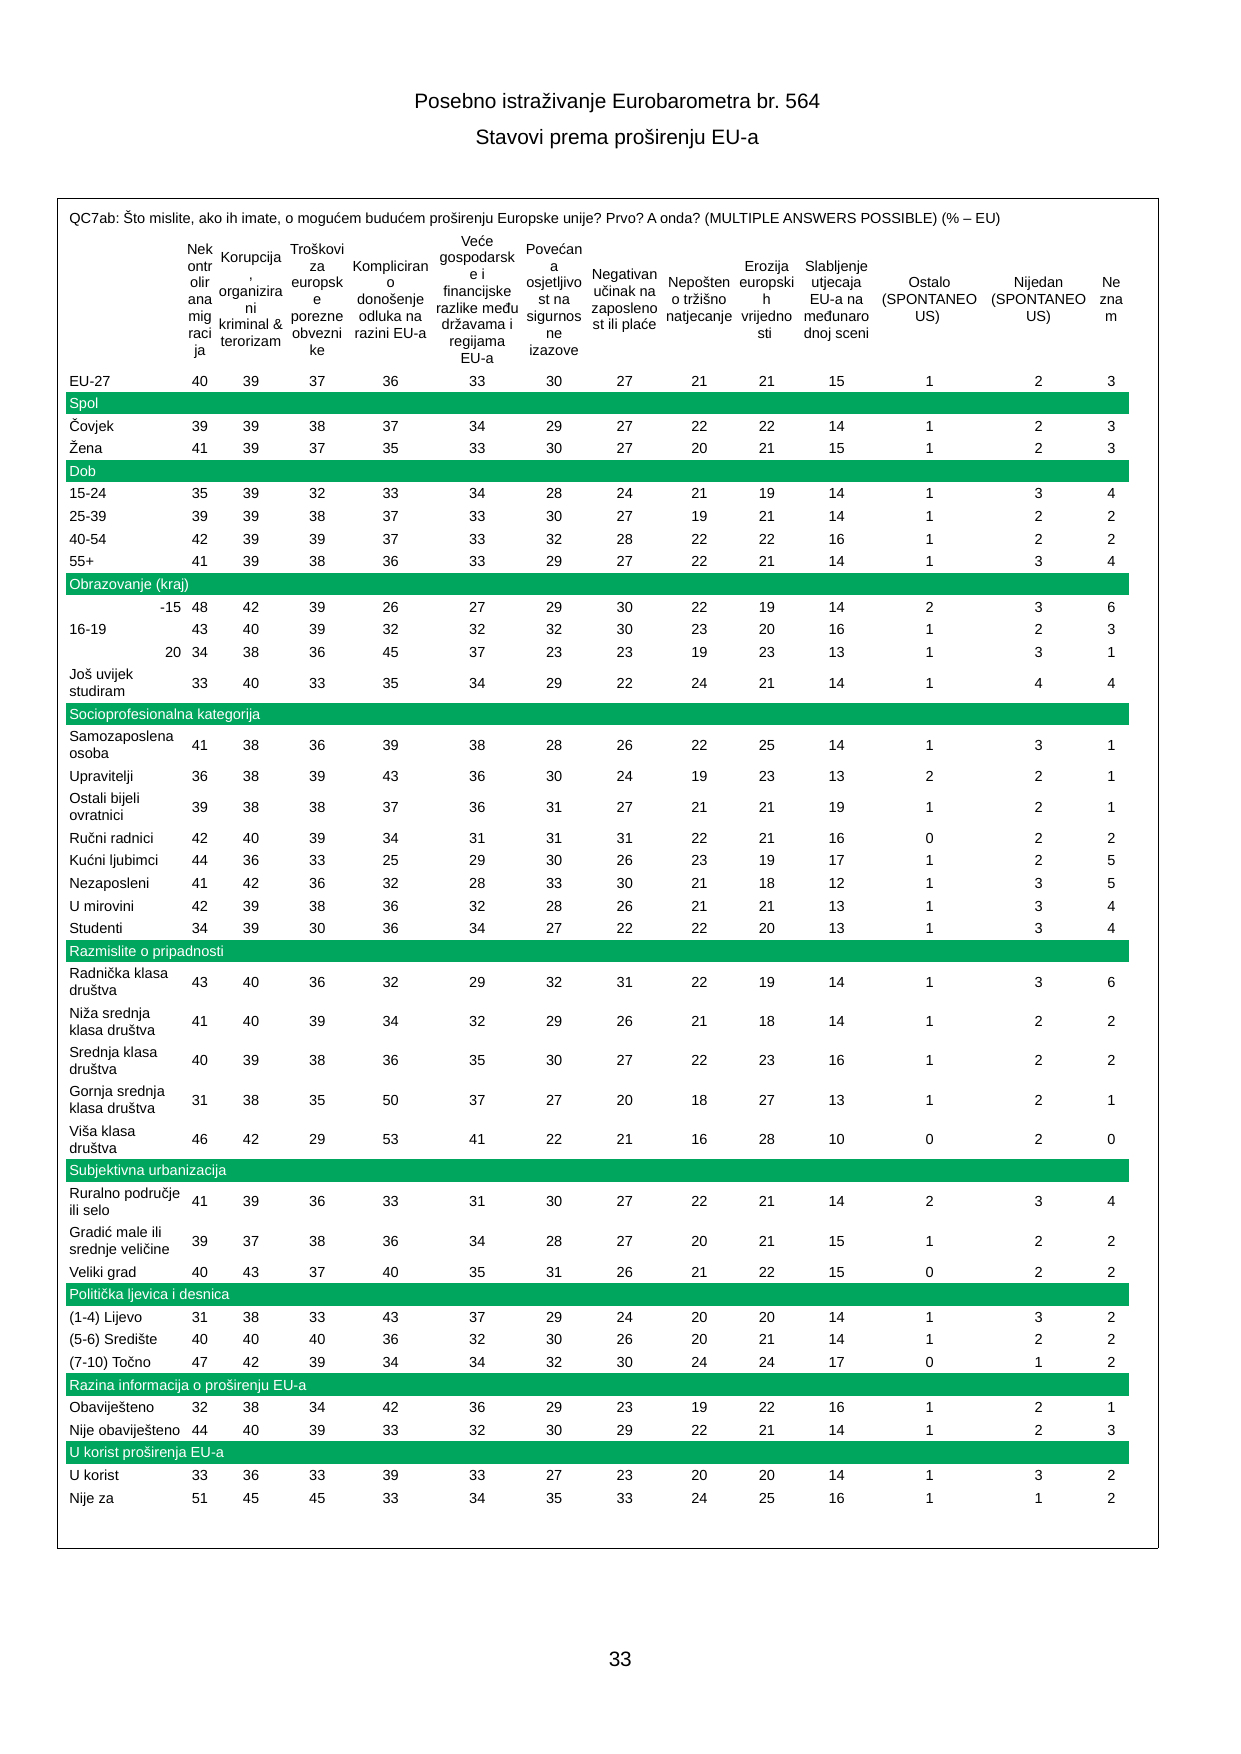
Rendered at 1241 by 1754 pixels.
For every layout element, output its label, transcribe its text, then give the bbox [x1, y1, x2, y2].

table_cell 37 [348, 787, 432, 826]
table_cell 41 [184, 1182, 216, 1221]
table_cell 1 [1093, 1080, 1129, 1119]
table_cell 31 [433, 1182, 522, 1221]
table_cell 2 [984, 437, 1093, 460]
table_cell 16 [798, 1041, 875, 1080]
table_cell 15 [798, 369, 875, 392]
table_cell U korist [66, 1464, 184, 1486]
table_cell 34 [433, 1351, 522, 1373]
table_cell 13 [798, 765, 875, 787]
table_cell 4 [984, 663, 1093, 702]
table_cell 30 [522, 437, 586, 460]
table_cell 30 [522, 765, 586, 787]
table_cell 13 [798, 641, 875, 663]
table_cell -15 [66, 595, 184, 618]
table_cell 33 [433, 369, 522, 392]
table_cell Još uvijek studiram [66, 663, 184, 702]
table_cell 21 [663, 482, 735, 505]
table_cell 34 [348, 1351, 432, 1373]
table_cell 21 [586, 1120, 663, 1159]
table_cell U mirovini [66, 894, 184, 917]
table_cell 26 [586, 849, 663, 872]
table_cell 35 [433, 1041, 522, 1080]
table_cell 36 [433, 765, 522, 787]
table_cell 2 [1093, 505, 1129, 527]
table_cell 1 [875, 1080, 984, 1119]
table_cell Gornja srednja klasa društva [66, 1080, 184, 1119]
table_cell 38 [216, 787, 286, 826]
table_cell 0 [875, 1260, 984, 1283]
table_cell 0 [875, 826, 984, 849]
table_cell 1 [875, 1419, 984, 1441]
table_cell 39 [286, 765, 348, 787]
table_cell 39 [286, 595, 348, 618]
table_cell 39 [216, 894, 286, 917]
table_cell Samozaposlena osoba [66, 725, 184, 764]
table_cell 30 [522, 849, 586, 872]
table_cell 45 [286, 1486, 348, 1509]
table_cell 22 [663, 725, 735, 764]
table_cell 15 [798, 1221, 875, 1260]
table_cell Ostali bijeli ovratnici [66, 787, 184, 826]
table_cell 33 [433, 528, 522, 550]
table_cell 37 [348, 505, 432, 527]
table_cell 32 [433, 1001, 522, 1041]
table_cell Nepošteno tržišno natjecanje [663, 229, 735, 369]
table_cell 1 [984, 1486, 1093, 1509]
table_cell 14 [798, 1182, 875, 1221]
table_cell 40 [216, 1001, 286, 1041]
table_cell 16 [798, 826, 875, 849]
table_cell 35 [286, 1080, 348, 1119]
table_cell 1 [875, 1464, 984, 1486]
table_cell 21 [735, 1328, 798, 1351]
table_cell Niža srednja klasa društva [66, 1001, 184, 1041]
table_cell 2 [875, 595, 984, 618]
table_cell 30 [586, 595, 663, 618]
table_cell 18 [735, 872, 798, 894]
table_cell 17 [798, 1351, 875, 1373]
table_cell 42 [184, 826, 216, 849]
table_cell 39 [348, 725, 432, 764]
table_cell (1-4) Lijevo [66, 1306, 184, 1328]
table_cell 1 [875, 872, 984, 894]
table_cell 32 [522, 962, 586, 1001]
table_cell 2 [984, 1221, 1093, 1260]
table_cell 14 [798, 550, 875, 573]
table_cell 22 [735, 1260, 798, 1283]
table_cell 32 [433, 894, 522, 917]
table_cell 39 [216, 550, 286, 573]
table_cell 22 [522, 1120, 586, 1159]
table_cell 1 [1093, 1396, 1129, 1418]
table_cell 42 [184, 894, 216, 917]
table_cell 33 [348, 482, 432, 505]
table_cell 1 [875, 1306, 984, 1328]
table_cell 1 [875, 787, 984, 826]
table_cell 2 [1093, 1464, 1129, 1486]
table_cell 29 [586, 1419, 663, 1441]
table_cell 32 [184, 1396, 216, 1418]
table_cell 29 [286, 1120, 348, 1159]
table_cell 21 [735, 663, 798, 702]
table_cell 1 [875, 1486, 984, 1509]
table_cell 2 [1093, 1486, 1129, 1509]
table_cell 26 [348, 595, 432, 618]
table_cell 28 [586, 528, 663, 550]
table_cell 22 [663, 550, 735, 573]
table_cell 1 [875, 415, 984, 437]
table_cell 16 [798, 1396, 875, 1418]
table_cell 23 [663, 849, 735, 872]
table_cell 19 [663, 1396, 735, 1418]
table_cell 22 [663, 962, 735, 1001]
table_cell 22 [663, 1419, 735, 1441]
table_cell 2 [1093, 1221, 1129, 1260]
table_cell 53 [348, 1120, 432, 1159]
table_cell 2 [984, 1396, 1093, 1418]
table_cell 27 [522, 917, 586, 939]
table_cell 3 [1093, 369, 1129, 392]
table_cell 34 [433, 917, 522, 939]
table_cell Upravitelji [66, 765, 184, 787]
table_cell 44 [184, 1419, 216, 1441]
table_cell 12 [798, 872, 875, 894]
table_cell 40 [216, 1419, 286, 1441]
table_cell 22 [663, 595, 735, 618]
table_cell 15 [798, 1260, 875, 1283]
table_cell 1 [875, 663, 984, 702]
table_cell 33 [286, 1464, 348, 1486]
table_cell 1 [875, 369, 984, 392]
table_cell 1 [875, 550, 984, 573]
table_cell 16-19 [66, 618, 184, 641]
table_cell 2 [984, 415, 1093, 437]
table_cell 2 [984, 826, 1093, 849]
table_cell 27 [586, 1221, 663, 1260]
table_cell 34 [184, 917, 216, 939]
table_cell 39 [184, 787, 216, 826]
table_cell 42 [216, 1120, 286, 1159]
table_cell 38 [286, 1041, 348, 1080]
table_cell 21 [735, 550, 798, 573]
table_cell 20 [735, 618, 798, 641]
table_cell 20 [663, 1464, 735, 1486]
table_cell 34 [433, 663, 522, 702]
table_cell 38 [286, 1221, 348, 1260]
table_cell 37 [433, 1080, 522, 1119]
table_cell 33 [348, 1486, 432, 1509]
table_cell 38 [216, 641, 286, 663]
table_cell 41 [184, 437, 216, 460]
table_cell 14 [798, 482, 875, 505]
table_cell 2 [1093, 826, 1129, 849]
table_cell 30 [522, 1328, 586, 1351]
table_cell 20 [66, 641, 184, 663]
table_cell 39 [216, 369, 286, 392]
table_cell Ostalo (SPONTANEOUS) [875, 229, 984, 369]
table_cell Nijedan (SPONTANEOUS) [984, 229, 1093, 369]
table_cell 1 [875, 437, 984, 460]
table_cell 2 [984, 849, 1093, 872]
table_cell 37 [433, 641, 522, 663]
table_cell 20 [663, 437, 735, 460]
table_cell 21 [735, 787, 798, 826]
table_cell 19 [735, 849, 798, 872]
table_cell 18 [663, 1080, 735, 1119]
table_cell 38 [286, 415, 348, 437]
table_cell 2 [875, 765, 984, 787]
table_cell 33 [433, 550, 522, 573]
table_cell 26 [586, 1001, 663, 1041]
table_cell 14 [798, 725, 875, 764]
table_cell 29 [433, 962, 522, 1001]
table_cell 28 [735, 1120, 798, 1159]
table_cell 33 [286, 1306, 348, 1328]
table_cell 36 [348, 550, 432, 573]
table_cell 14 [798, 1306, 875, 1328]
table_cell 20 [735, 1306, 798, 1328]
table_cell 18 [735, 1001, 798, 1041]
table_cell 21 [663, 894, 735, 917]
table_cell 39 [286, 528, 348, 550]
table_cell 39 [184, 415, 216, 437]
table_cell 0 [875, 1120, 984, 1159]
table_cell 4 [1093, 917, 1129, 939]
table_cell Razina informacija o proširenju EU-a [66, 1373, 1129, 1396]
table_cell 40 [216, 618, 286, 641]
table_cell 35 [433, 1260, 522, 1283]
table_cell 40 [348, 1260, 432, 1283]
table_cell 32 [348, 618, 432, 641]
table_cell 40 [184, 1260, 216, 1283]
table_cell 1 [875, 962, 984, 1001]
table_cell 36 [286, 872, 348, 894]
table_cell 1 [1093, 765, 1129, 787]
table_cell 39 [216, 1041, 286, 1080]
table_cell 21 [735, 1182, 798, 1221]
table_cell 42 [216, 872, 286, 894]
table_cell 14 [798, 505, 875, 527]
table_cell 1 [875, 505, 984, 527]
table_cell 32 [522, 618, 586, 641]
table_cell 1 [875, 1041, 984, 1080]
table_cell 22 [586, 663, 663, 702]
table_cell 48 [184, 595, 216, 618]
table_cell 31 [586, 826, 663, 849]
table_cell (7-10) Točno [66, 1351, 184, 1373]
table_cell 14 [798, 962, 875, 1001]
table_cell 2 [1093, 1001, 1129, 1041]
table_cell 6 [1093, 595, 1129, 618]
table_cell 1 [875, 528, 984, 550]
table_cell 32 [522, 528, 586, 550]
table_cell 33 [286, 849, 348, 872]
table_cell Ručni radnici [66, 826, 184, 849]
table_cell 14 [798, 1328, 875, 1351]
table_cell 51 [184, 1486, 216, 1509]
table_cell 21 [735, 826, 798, 849]
table_cell 24 [735, 1351, 798, 1373]
table_cell 22 [735, 415, 798, 437]
table_cell 13 [798, 917, 875, 939]
table_cell 27 [586, 505, 663, 527]
table_cell Srednja klasa društva [66, 1041, 184, 1080]
table_cell 2 [1093, 1306, 1129, 1328]
table_cell Studenti [66, 917, 184, 939]
table_cell 25 [735, 1486, 798, 1509]
table_cell 27 [586, 437, 663, 460]
table_cell 33 [184, 663, 216, 702]
table_cell 33 [433, 1464, 522, 1486]
table_cell 21 [735, 1419, 798, 1441]
table_cell 36 [286, 962, 348, 1001]
table_cell 38 [216, 725, 286, 764]
table_cell 19 [663, 765, 735, 787]
table_cell Kućni ljubimci [66, 849, 184, 872]
table_cell 36 [348, 894, 432, 917]
table_cell 20 [663, 1328, 735, 1351]
table_cell 28 [522, 725, 586, 764]
table_cell 20 [735, 917, 798, 939]
table_cell 31 [522, 826, 586, 849]
table_cell Viša klasa društva [66, 1120, 184, 1159]
table_cell 23 [586, 641, 663, 663]
table_cell 19 [663, 641, 735, 663]
table_cell 30 [586, 872, 663, 894]
table_cell 27 [586, 415, 663, 437]
table_cell 21 [735, 505, 798, 527]
table_cell Povećana osjetljivost na sigurnosne izazove [522, 229, 586, 369]
table_cell 2 [984, 505, 1093, 527]
table_cell 13 [798, 894, 875, 917]
table_header QC7ab: Što mislite, ako ih imate, o mogućem budućem proširenju Europske unije? Prvo? A onda? (MULTIPLE ANSWERS POSSIBLE) (% – EU) [66, 207, 1129, 229]
table_cell 32 [348, 872, 432, 894]
table_cell 45 [348, 641, 432, 663]
table_cell 36 [433, 787, 522, 826]
table_cell 14 [798, 1419, 875, 1441]
table_cell Radnička klasa društva [66, 962, 184, 1001]
table_cell 30 [522, 1419, 586, 1441]
table_cell 40 [216, 1328, 286, 1351]
table_cell 26 [586, 894, 663, 917]
table_cell 43 [216, 1260, 286, 1283]
table_cell 27 [586, 787, 663, 826]
table_cell Slabljenje utjecaja EU-a na međunarodnoj sceni [798, 229, 875, 369]
table_cell 36 [216, 1464, 286, 1486]
table_cell 36 [286, 641, 348, 663]
table_cell 22 [663, 415, 735, 437]
table_cell 41 [433, 1120, 522, 1159]
table_cell 21 [663, 369, 735, 392]
table_cell 23 [735, 765, 798, 787]
table_cell 16 [798, 1486, 875, 1509]
table_cell Negativan učinak na zaposlenost ili plaće [586, 229, 663, 369]
table_cell 19 [735, 962, 798, 1001]
table_cell 23 [586, 1396, 663, 1418]
table_cell 14 [798, 595, 875, 618]
table_cell Socioprofesionalna kategorija [66, 703, 1129, 725]
table_cell 39 [348, 1464, 432, 1486]
table_cell 43 [348, 1306, 432, 1328]
table_cell 2 [984, 787, 1093, 826]
table_cell 39 [184, 505, 216, 527]
table_cell 34 [433, 1221, 522, 1260]
table_cell Obrazovanje (kraj) [66, 573, 1129, 595]
table_cell 5 [1093, 849, 1129, 872]
table_cell 20 [735, 1464, 798, 1486]
table_cell 32 [348, 962, 432, 1001]
table_cell 36 [348, 1221, 432, 1260]
table_cell 27 [586, 1041, 663, 1080]
table_cell 36 [348, 1041, 432, 1080]
table_cell Spol [66, 392, 1129, 414]
table_cell 40 [286, 1328, 348, 1351]
table_cell 14 [798, 1464, 875, 1486]
table_cell Nije za [66, 1486, 184, 1509]
table_cell 3 [984, 595, 1093, 618]
table_cell 39 [216, 1182, 286, 1221]
table_cell 39 [216, 528, 286, 550]
table_cell Gradić male ili srednje veličine [66, 1221, 184, 1260]
table_cell Politička ljevica i desnica [66, 1283, 1129, 1306]
table_cell 22 [735, 1396, 798, 1418]
table_cell Korupcija, organizirani kriminal & terorizam [216, 229, 286, 369]
table_cell 5 [1093, 872, 1129, 894]
table_cell 4 [1093, 1182, 1129, 1221]
table_cell 35 [522, 1486, 586, 1509]
table_cell 1 [875, 641, 984, 663]
table_cell 35 [184, 482, 216, 505]
table_cell 39 [286, 826, 348, 849]
table_cell 36 [184, 765, 216, 787]
table_cell 37 [348, 415, 432, 437]
table_cell 1 [875, 482, 984, 505]
table_cell 19 [735, 595, 798, 618]
table_cell 6 [1093, 962, 1129, 1001]
table_cell 31 [522, 1260, 586, 1283]
table_cell 39 [216, 482, 286, 505]
table_cell 34 [286, 1396, 348, 1418]
table_cell 31 [433, 826, 522, 849]
table_cell 29 [522, 595, 586, 618]
table_cell 34 [184, 641, 216, 663]
table_cell 47 [184, 1351, 216, 1373]
table_cell 38 [216, 765, 286, 787]
table_cell 3 [984, 894, 1093, 917]
table_cell 24 [663, 1351, 735, 1373]
table_cell 1 [875, 849, 984, 872]
table_cell 2 [984, 765, 1093, 787]
table_cell 34 [348, 1001, 432, 1041]
table_cell 2 [984, 618, 1093, 641]
table_cell 33 [348, 1419, 432, 1441]
table_cell 20 [586, 1080, 663, 1119]
table_cell 2 [984, 1419, 1093, 1441]
table_cell 1 [875, 1001, 984, 1041]
table_cell Erozija europskih vrijednosti [735, 229, 798, 369]
table_cell 33 [586, 1486, 663, 1509]
table_cell 2 [984, 528, 1093, 550]
table_cell 22 [735, 528, 798, 550]
table_cell 1 [875, 1328, 984, 1351]
table_cell 22 [663, 826, 735, 849]
table_cell 15 [798, 437, 875, 460]
table_cell 2 [1093, 528, 1129, 550]
table_cell 43 [184, 962, 216, 1001]
table_cell 27 [586, 1182, 663, 1221]
table_cell Nezaposleni [66, 872, 184, 894]
table_cell 3 [984, 1182, 1093, 1221]
table_cell 27 [433, 595, 522, 618]
table_cell 39 [286, 618, 348, 641]
table_cell 38 [286, 505, 348, 527]
table_cell 21 [735, 369, 798, 392]
table_cell 22 [663, 528, 735, 550]
table_cell 24 [663, 1486, 735, 1509]
table_cell 3 [984, 1306, 1093, 1328]
table_cell 2 [1093, 1041, 1129, 1080]
table_cell 30 [522, 1041, 586, 1080]
table_cell (5-6) Središte [66, 1328, 184, 1351]
table_cell 15-24 [66, 482, 184, 505]
table_cell 25 [348, 849, 432, 872]
table_cell 33 [433, 437, 522, 460]
table_cell 19 [735, 482, 798, 505]
table_cell 34 [433, 415, 522, 437]
table_cell 23 [663, 618, 735, 641]
table_cell 33 [184, 1464, 216, 1486]
table_cell 42 [216, 595, 286, 618]
table_cell 33 [433, 505, 522, 527]
table_cell 4 [1093, 663, 1129, 702]
table_cell 32 [433, 1328, 522, 1351]
table_cell Veće gospodarske i financijske razlike među državama i regijama EU-a [433, 229, 522, 369]
table_cell 39 [216, 415, 286, 437]
table_cell 4 [1093, 550, 1129, 573]
table_cell 3 [984, 550, 1093, 573]
table_cell 3 [984, 1464, 1093, 1486]
table_cell 34 [348, 826, 432, 849]
table_cell 37 [216, 1221, 286, 1260]
table_cell 41 [184, 872, 216, 894]
table_cell Nije obaviješteno [66, 1419, 184, 1441]
table_cell 42 [184, 528, 216, 550]
table_cell 46 [184, 1120, 216, 1159]
table_cell 32 [433, 1419, 522, 1441]
table_cell 30 [286, 917, 348, 939]
table_cell 2 [875, 1182, 984, 1221]
table_cell 38 [286, 894, 348, 917]
table_cell 41 [184, 1001, 216, 1041]
table_cell 42 [348, 1396, 432, 1418]
table_cell 3 [984, 725, 1093, 764]
table_cell 40 [216, 826, 286, 849]
table_cell 50 [348, 1080, 432, 1119]
table_cell Komplicirano donošenje odluka na razini EU-a [348, 229, 432, 369]
table_cell 1 [875, 725, 984, 764]
table_cell 32 [522, 1351, 586, 1373]
table_cell Troškovi za europske porezne obveznike [286, 229, 348, 369]
table_cell 1 [875, 894, 984, 917]
table_cell 2 [984, 369, 1093, 392]
table_cell 37 [433, 1306, 522, 1328]
table_cell 4 [1093, 482, 1129, 505]
table_cell 23 [522, 641, 586, 663]
table_cell 25 [735, 725, 798, 764]
table_cell 2 [984, 1080, 1093, 1119]
table_cell 4 [1093, 894, 1129, 917]
table_cell 22 [663, 1041, 735, 1080]
table_cell 28 [433, 872, 522, 894]
table_cell 2 [1093, 1351, 1129, 1373]
table_cell 42 [216, 1351, 286, 1373]
table_cell 29 [522, 550, 586, 573]
table_cell 38 [216, 1080, 286, 1119]
table_cell 0 [1093, 1120, 1129, 1159]
table_cell 34 [433, 482, 522, 505]
table_cell 2 [1093, 1328, 1129, 1351]
table_cell 36 [348, 1328, 432, 1351]
table_cell 24 [586, 1306, 663, 1328]
table_cell 20 [663, 1306, 735, 1328]
table_cell 35 [348, 437, 432, 460]
table_cell 31 [586, 962, 663, 1001]
table_cell 13 [798, 1080, 875, 1119]
table_cell 16 [798, 618, 875, 641]
table_cell 39 [216, 505, 286, 527]
table_cell 27 [522, 1080, 586, 1119]
table_cell 22 [586, 917, 663, 939]
table_cell 29 [522, 1306, 586, 1328]
table_cell 38 [286, 550, 348, 573]
table_cell 40 [216, 663, 286, 702]
table_cell 36 [216, 849, 286, 872]
table_cell 21 [735, 1221, 798, 1260]
table_cell 19 [798, 787, 875, 826]
table_cell 2 [984, 1120, 1093, 1159]
table_cell 32 [433, 618, 522, 641]
table_cell 37 [286, 437, 348, 460]
table_cell 2 [1093, 1260, 1129, 1283]
table_cell 29 [522, 1396, 586, 1418]
table_cell 39 [216, 437, 286, 460]
table_cell 29 [522, 663, 586, 702]
table_cell 1 [875, 618, 984, 641]
table_cell 28 [522, 1221, 586, 1260]
table_cell 21 [735, 437, 798, 460]
table_cell 38 [286, 787, 348, 826]
table_cell 40 [216, 962, 286, 1001]
table_cell 27 [522, 1464, 586, 1486]
table_cell 31 [184, 1080, 216, 1119]
table_cell 14 [798, 415, 875, 437]
table_cell Dob [66, 460, 1129, 482]
table_cell 2 [984, 1001, 1093, 1041]
table_cell 35 [348, 663, 432, 702]
table_cell 28 [522, 894, 586, 917]
table_cell 3 [984, 482, 1093, 505]
table_cell 30 [522, 1182, 586, 1221]
table_cell 33 [286, 663, 348, 702]
table_cell 38 [216, 1306, 286, 1328]
table_cell Nekontrolirana migracija [184, 229, 216, 369]
table_cell 43 [184, 618, 216, 641]
table_cell 33 [348, 1182, 432, 1221]
table_cell 24 [663, 663, 735, 702]
table_cell 1 [984, 1351, 1093, 1373]
table_cell 0 [875, 1351, 984, 1373]
table_cell 36 [348, 369, 432, 392]
table_cell 3 [1093, 437, 1129, 460]
table_cell Ruralno područje ili selo [66, 1182, 184, 1221]
table_cell 24 [586, 482, 663, 505]
table_cell 29 [522, 1001, 586, 1041]
table_cell 29 [522, 415, 586, 437]
table_cell 14 [798, 1001, 875, 1041]
table_cell 16 [798, 528, 875, 550]
table_cell 19 [663, 505, 735, 527]
table_cell 37 [348, 528, 432, 550]
table_cell 17 [798, 849, 875, 872]
table_cell 1 [1093, 787, 1129, 826]
table_cell 2 [984, 1041, 1093, 1080]
table_cell 28 [522, 482, 586, 505]
table_cell 23 [735, 641, 798, 663]
table_cell 39 [286, 1419, 348, 1441]
table_cell 25-39 [66, 505, 184, 527]
table_cell EU-27 [66, 369, 184, 392]
table_cell 3 [984, 962, 1093, 1001]
table_cell 27 [735, 1080, 798, 1119]
table_cell 20 [663, 1221, 735, 1260]
table_cell 44 [184, 849, 216, 872]
table_cell 34 [433, 1486, 522, 1509]
table_cell Čovjek [66, 415, 184, 437]
table_cell 45 [216, 1486, 286, 1509]
table_cell U korist proširenja EU-a [66, 1441, 1129, 1464]
table_cell 39 [216, 917, 286, 939]
table_cell 30 [522, 505, 586, 527]
table_cell 30 [586, 1351, 663, 1373]
table_cell 43 [348, 765, 432, 787]
table_cell 30 [522, 369, 586, 392]
table_cell 21 [663, 787, 735, 826]
table_cell 39 [286, 1351, 348, 1373]
table_cell 21 [735, 894, 798, 917]
table_cell 27 [586, 550, 663, 573]
table_cell [66, 229, 184, 369]
table_cell 26 [586, 1328, 663, 1351]
table_cell 1 [1093, 725, 1129, 764]
table_cell 30 [586, 618, 663, 641]
table_cell 1 [875, 1221, 984, 1260]
table_cell 31 [522, 787, 586, 826]
table_cell 3 [984, 917, 1093, 939]
table_cell 3 [1093, 415, 1129, 437]
table_cell 23 [586, 1464, 663, 1486]
table_cell 39 [184, 1221, 216, 1260]
table_cell 41 [184, 550, 216, 573]
table_cell 31 [184, 1306, 216, 1328]
table_cell 40 [184, 369, 216, 392]
table_cell 33 [522, 872, 586, 894]
table_cell 32 [286, 482, 348, 505]
table_cell 24 [586, 765, 663, 787]
table_cell Žena [66, 437, 184, 460]
table_cell Subjektivna urbanizacija [66, 1159, 1129, 1182]
table_cell 21 [663, 1001, 735, 1041]
table_cell 3 [984, 872, 1093, 894]
table_cell 36 [286, 1182, 348, 1221]
table_cell 3 [984, 641, 1093, 663]
table_cell 38 [433, 725, 522, 764]
table_cell 2 [984, 1328, 1093, 1351]
table_cell 40 [184, 1328, 216, 1351]
table_cell 14 [798, 663, 875, 702]
table_cell 3 [1093, 618, 1129, 641]
table_cell 41 [184, 725, 216, 764]
table_cell 36 [286, 725, 348, 764]
table_cell 1 [875, 1396, 984, 1418]
table_cell 36 [433, 1396, 522, 1418]
table_cell 3 [1093, 1419, 1129, 1441]
table_cell 40 [184, 1041, 216, 1080]
table_cell Ne znam [1093, 229, 1129, 369]
table_cell 21 [663, 872, 735, 894]
table_cell 2 [984, 1260, 1093, 1283]
table_cell 29 [433, 849, 522, 872]
table_cell 55+ [66, 550, 184, 573]
table_cell 22 [663, 917, 735, 939]
table_cell Obaviješteno [66, 1396, 184, 1418]
table_cell 26 [586, 1260, 663, 1283]
table_cell 37 [286, 369, 348, 392]
table_cell 38 [216, 1396, 286, 1418]
table_cell 40-54 [66, 528, 184, 550]
table_cell Razmislite o pripadnosti [66, 940, 1129, 962]
table_cell 1 [875, 917, 984, 939]
table_cell 22 [663, 1182, 735, 1221]
table_cell 23 [735, 1041, 798, 1080]
table_cell 27 [586, 369, 663, 392]
table_cell 37 [286, 1260, 348, 1283]
table_cell 1 [1093, 641, 1129, 663]
table_cell 21 [663, 1260, 735, 1283]
table_cell Veliki grad [66, 1260, 184, 1283]
table_cell 26 [586, 725, 663, 764]
table_cell 10 [798, 1120, 875, 1159]
table_cell 36 [348, 917, 432, 939]
table_cell 39 [286, 1001, 348, 1041]
table_cell 16 [663, 1120, 735, 1159]
